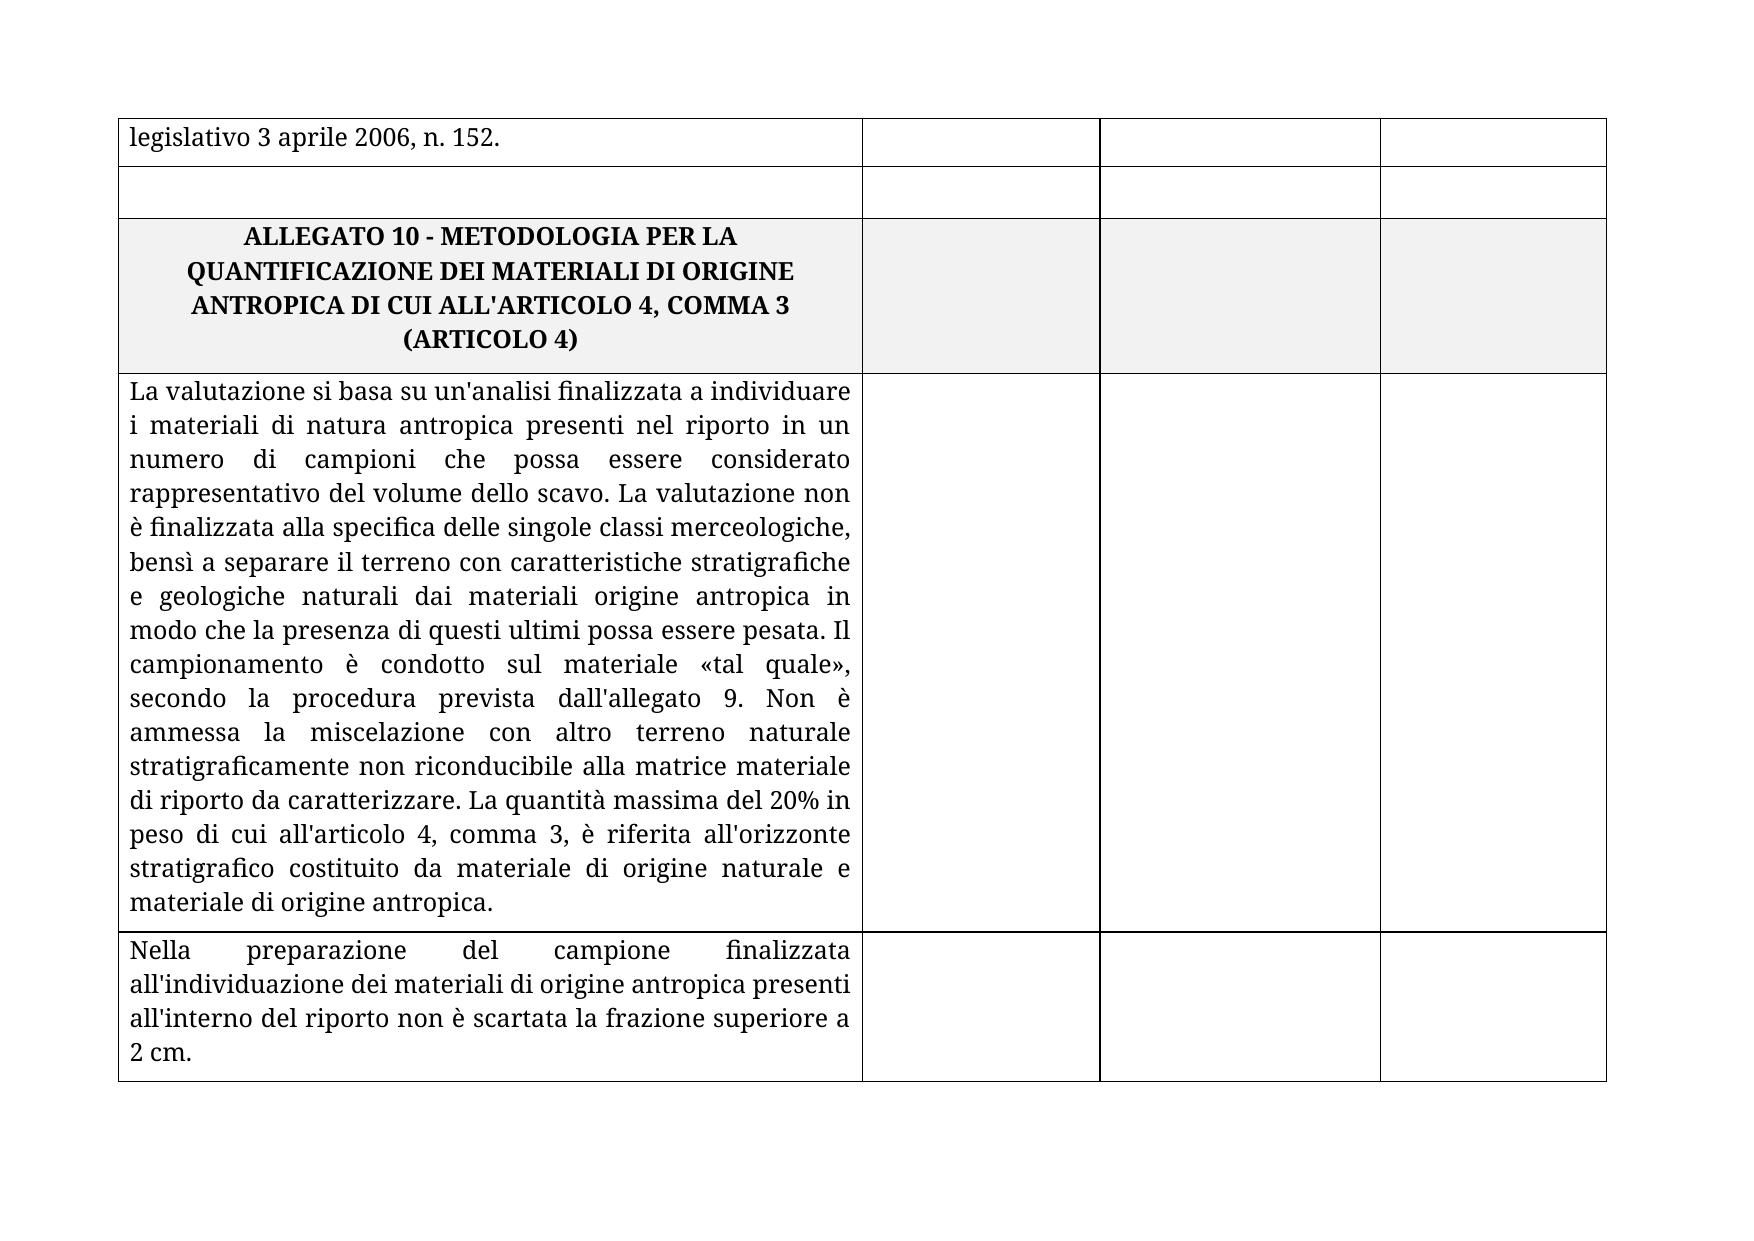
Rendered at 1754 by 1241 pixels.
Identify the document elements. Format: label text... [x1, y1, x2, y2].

table_cell ALLEGATO 10 - METODOLOGIA PER LA QUANTIFICAZIONE DEI MATERIALI DI ORIGINE ANTROPICA DI CUI ALL'ARTICOLO 4, COMMA 3 (ARTICOLO 4) [119, 219, 862, 373]
table_cell La valutazione si basa su un'analisi finalizzata a individuare i materiali di natura antropica presenti nel riporto in un numero di campioni che possa essere considerato rappresentativo del volume dello scavo. La valutazione non è finalizzata alla specifica delle singole classi merceologiche, bensì a separare il terreno con caratteristiche stratigrafiche e geologiche naturali dai materiali origine antropica in modo che la presenza di questi ultimi possa essere pesata. Il campionamento è condotto sul materiale «tal quale», secondo la procedura prevista dall'allegato 9. Non è ammessa la miscelazione con altro terreno naturale stratigraficamente non riconducibile alla matrice materiale di riporto da caratterizzare. La quantità massima del 20% in peso di cui all'articolo 4, comma 3, è riferita all'orizzonte stratigrafico costituito da materiale di origine naturale e materiale di origine antropica. [119, 374, 862, 931]
table_cell [1101, 374, 1380, 931]
table_cell [119, 167, 862, 218]
table_cell [863, 219, 1099, 373]
table_cell [1381, 933, 1606, 1081]
table_cell [1101, 119, 1380, 166]
table_cell [1101, 219, 1380, 373]
table_cell [863, 119, 1099, 166]
table_cell [863, 167, 1099, 218]
table_cell [1101, 933, 1380, 1081]
table_cell Nella preparazione del campione finalizzata all'individuazione dei materiali di origine antropica presenti all'interno del riporto non è scartata la frazione superiore a 2 cm. [119, 933, 862, 1081]
table_cell [1381, 219, 1606, 373]
table_cell [1381, 374, 1606, 931]
table_cell [863, 933, 1099, 1081]
table_cell [1381, 167, 1606, 218]
table_cell [1381, 119, 1606, 166]
table_cell [1101, 167, 1380, 218]
table_cell legislativo 3 aprile 2006, n. 152. [119, 119, 862, 166]
table_cell [863, 374, 1099, 931]
